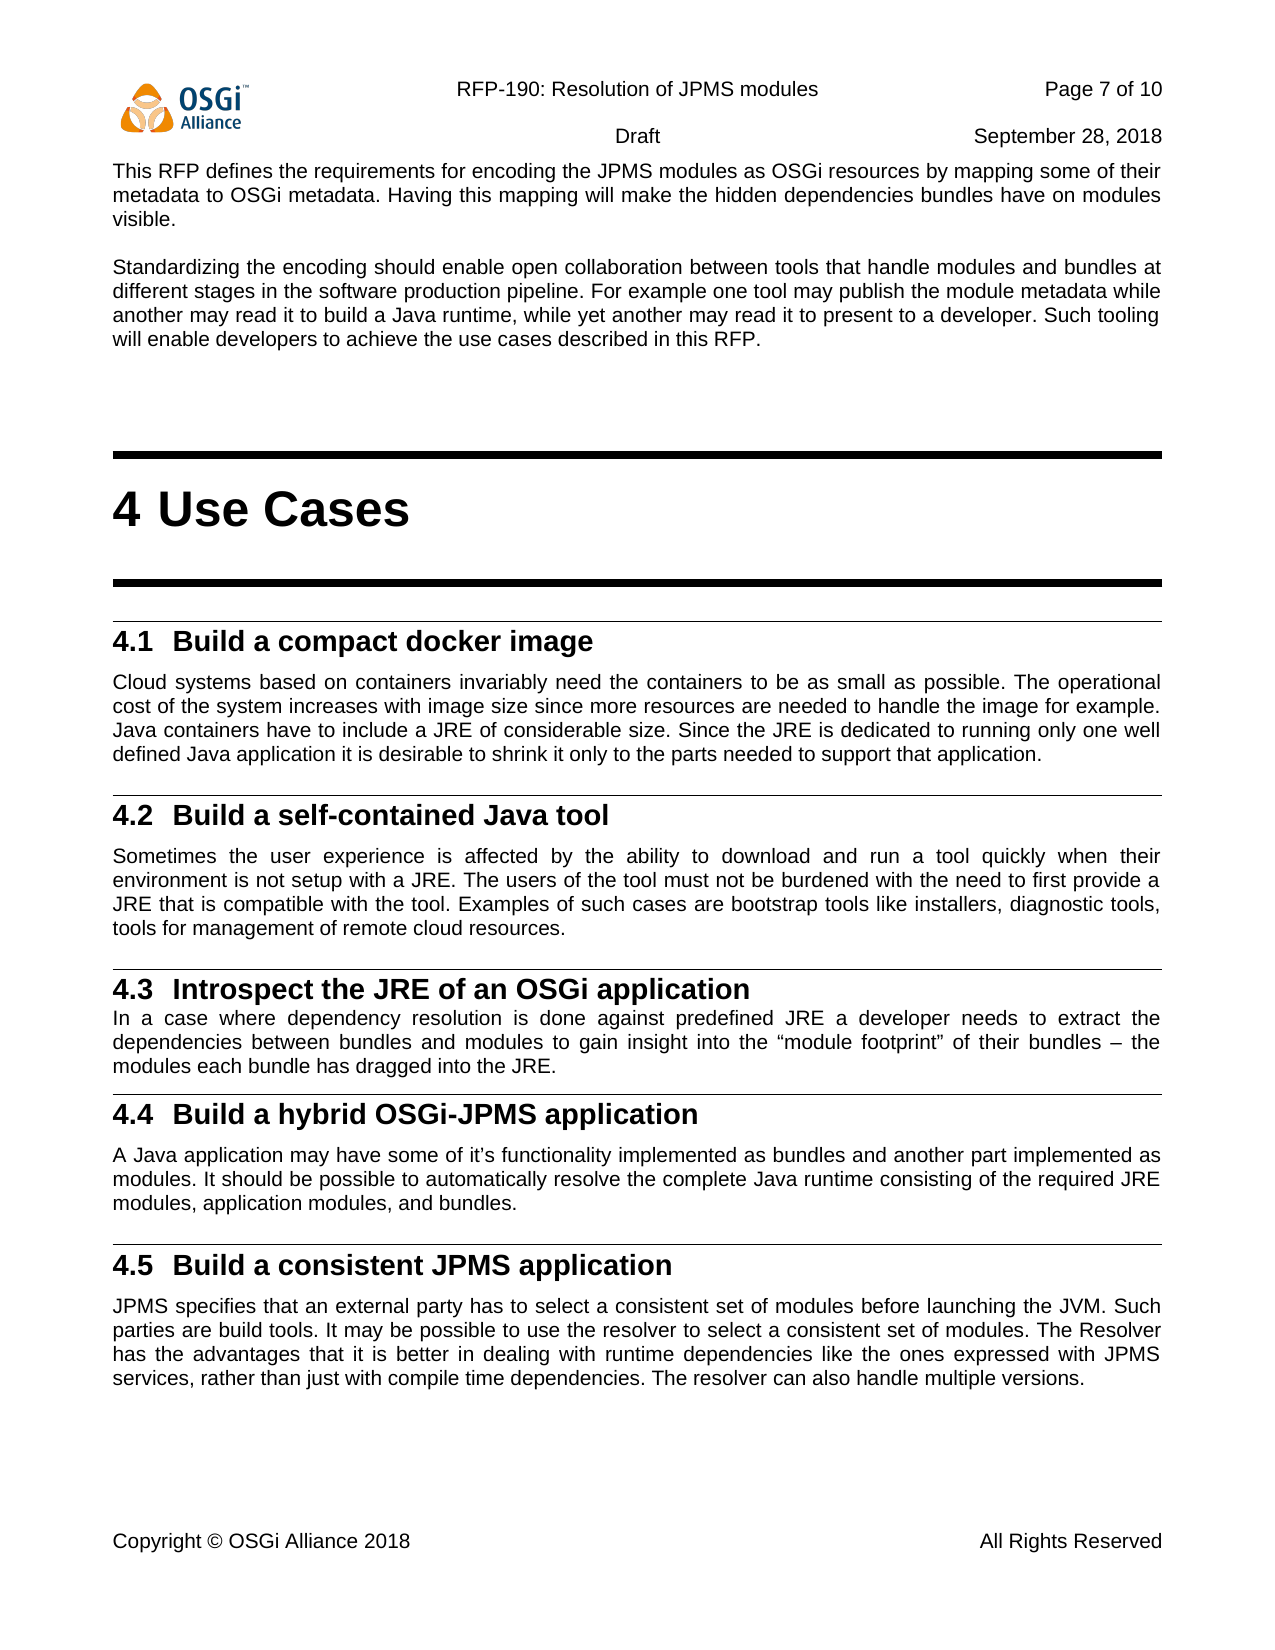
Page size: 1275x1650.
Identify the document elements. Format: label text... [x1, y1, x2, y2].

text This RFP defines the requirements for encoding the JPMS modules as OSGi resources by mapping some of their metadata to OSGi metadata. Having this mapping will make the hidden dependencies bundles have on modules visible. [112, 159, 1162, 231]
text In a case where dependency resolution is done against predefined JRE a developer needs to extract the dependencies between bundles and modules to gain insight into the “module footprint” of their bundles – the modules each bundle has dragged into the JRE. [112, 1006, 1162, 1077]
subtitle Build a compact docker image [112, 622, 1162, 657]
text Sometimes the user experience is affected by the ability to download and run a tool quickly when their environment is not setup with a JRE. The users of the tool must not be burdened with the need to first provide a JRE that is compatible with the tool. Examples of such cases are bootstrap tools like installers, diagnostic tools, tools for management of remote cloud resources. [112, 844, 1162, 940]
subtitle Build a self-contained Java tool [112, 796, 1162, 831]
picture [113, 76, 257, 140]
subtitle Use Cases [112, 452, 1162, 587]
text A Java application may have some of it’s functionality implemented as bundles and another part implemented as modules. It should be possible to automatically resolve the complete Java runtime consisting of the required JRE modules, application modules, and bundles. [112, 1143, 1162, 1215]
text JPMS specifies that an external party has to select a consistent set of modules before launching the JVM. Such parties are build tools. It may be possible to use the resolver to select a consistent set of modules. The Resolver has the advantages that it is better in dealing with runtime dependencies like the ones expressed with JPMS services, rather than just with compile time dependencies. The resolver can also handle multiple versions. [112, 1293, 1162, 1389]
subtitle Build a consistent JPMS application [112, 1245, 1162, 1281]
text Standardizing the encoding should enable open collaboration between tools that handle modules and bundles at different stages in the software production pipeline. For example one tool may publish the module metadata while another may read it to build a Java runtime, while yet another may read it to present to a developer. Such tooling will enable developers to achieve the use cases described in this RFP. [112, 255, 1162, 351]
subtitle Introspect the JRE of an OSGi application [112, 970, 1162, 1006]
text Cloud systems based on containers invariably need the containers to be as small as possible. The operational cost of the system increases with image size since more resources are needed to handle the image for example. Java containers have to include a JRE of considerable size. Since the JRE is dedicated to running only one well defined Java application it is desirable to shrink it only to the parts needed to support that application. [112, 670, 1162, 766]
subtitle Build a hybrid OSGi-JPMS application [112, 1095, 1162, 1131]
